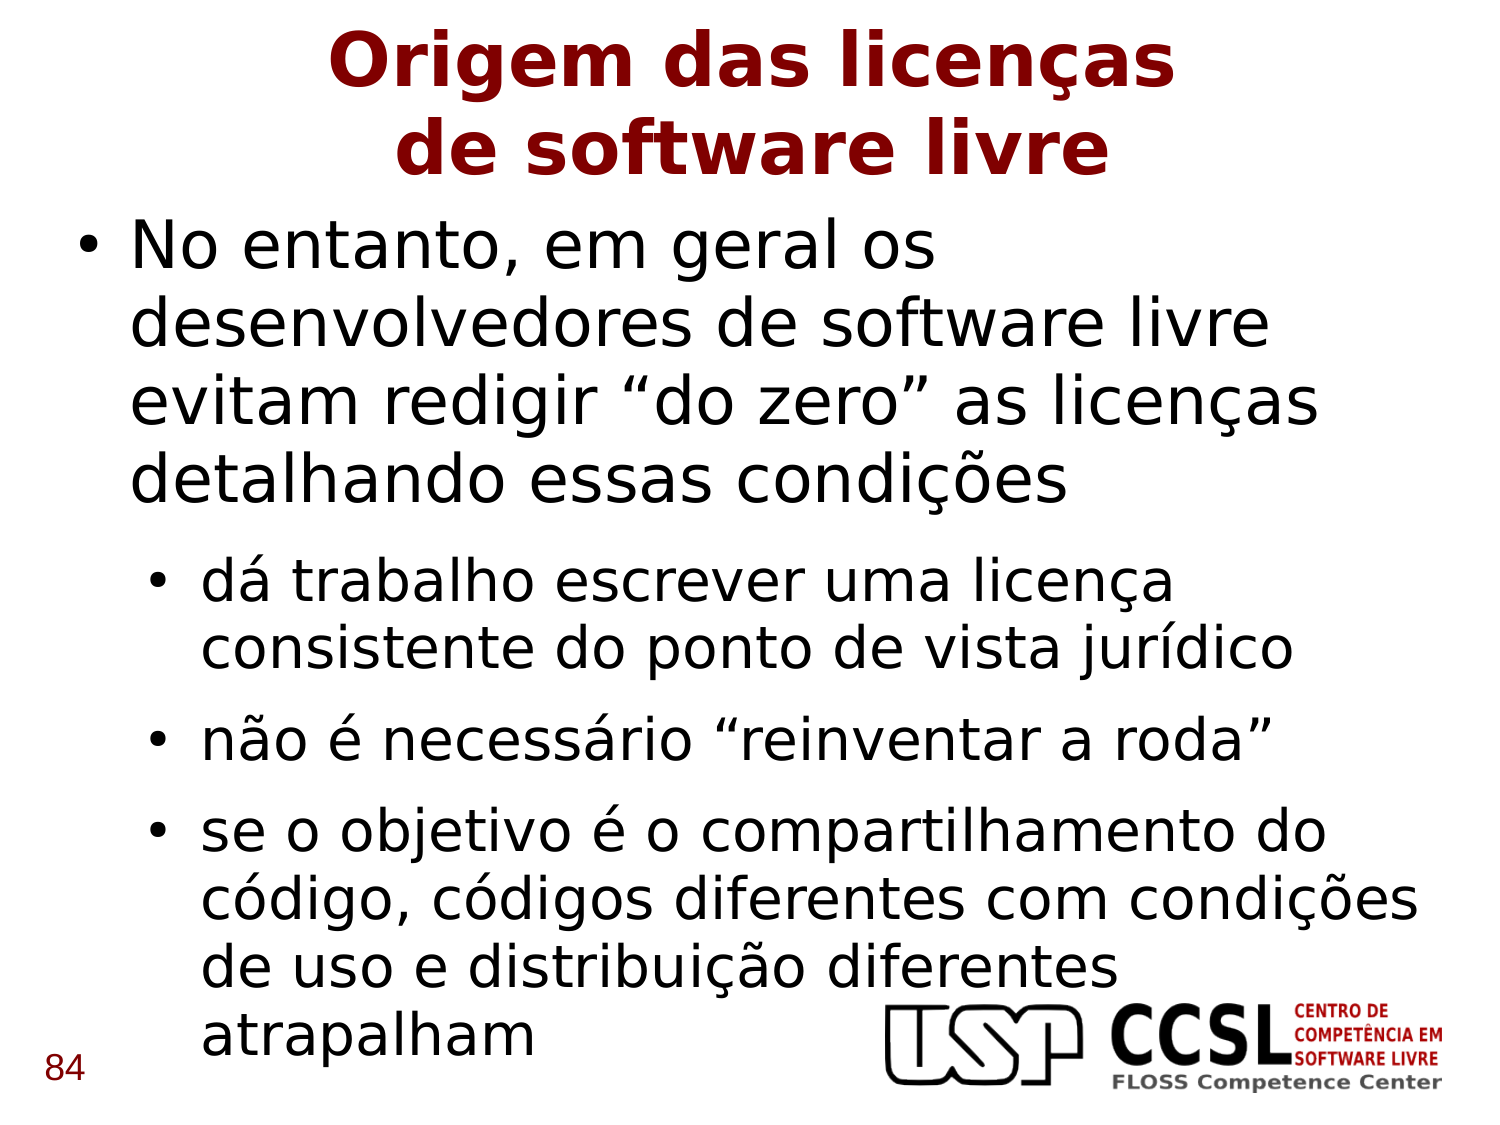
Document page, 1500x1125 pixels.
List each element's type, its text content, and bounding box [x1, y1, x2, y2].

list No entanto, em geral os desenvolvedores de software livre evitam redigir “do zero” as licenças detalhando essas condições dá trabalho escrever uma licença consistente do ponto de vista jurídico não é necessário “reinventar a roda” se o objetivo é o compartilhamento do código, códigos diferentes com condições de uso e distribuição diferentes atrapalham [59, 206, 1447, 1069]
title Origem das licenças de software livre [59, 17, 1447, 192]
picture [885, 1069, 1442, 1093]
